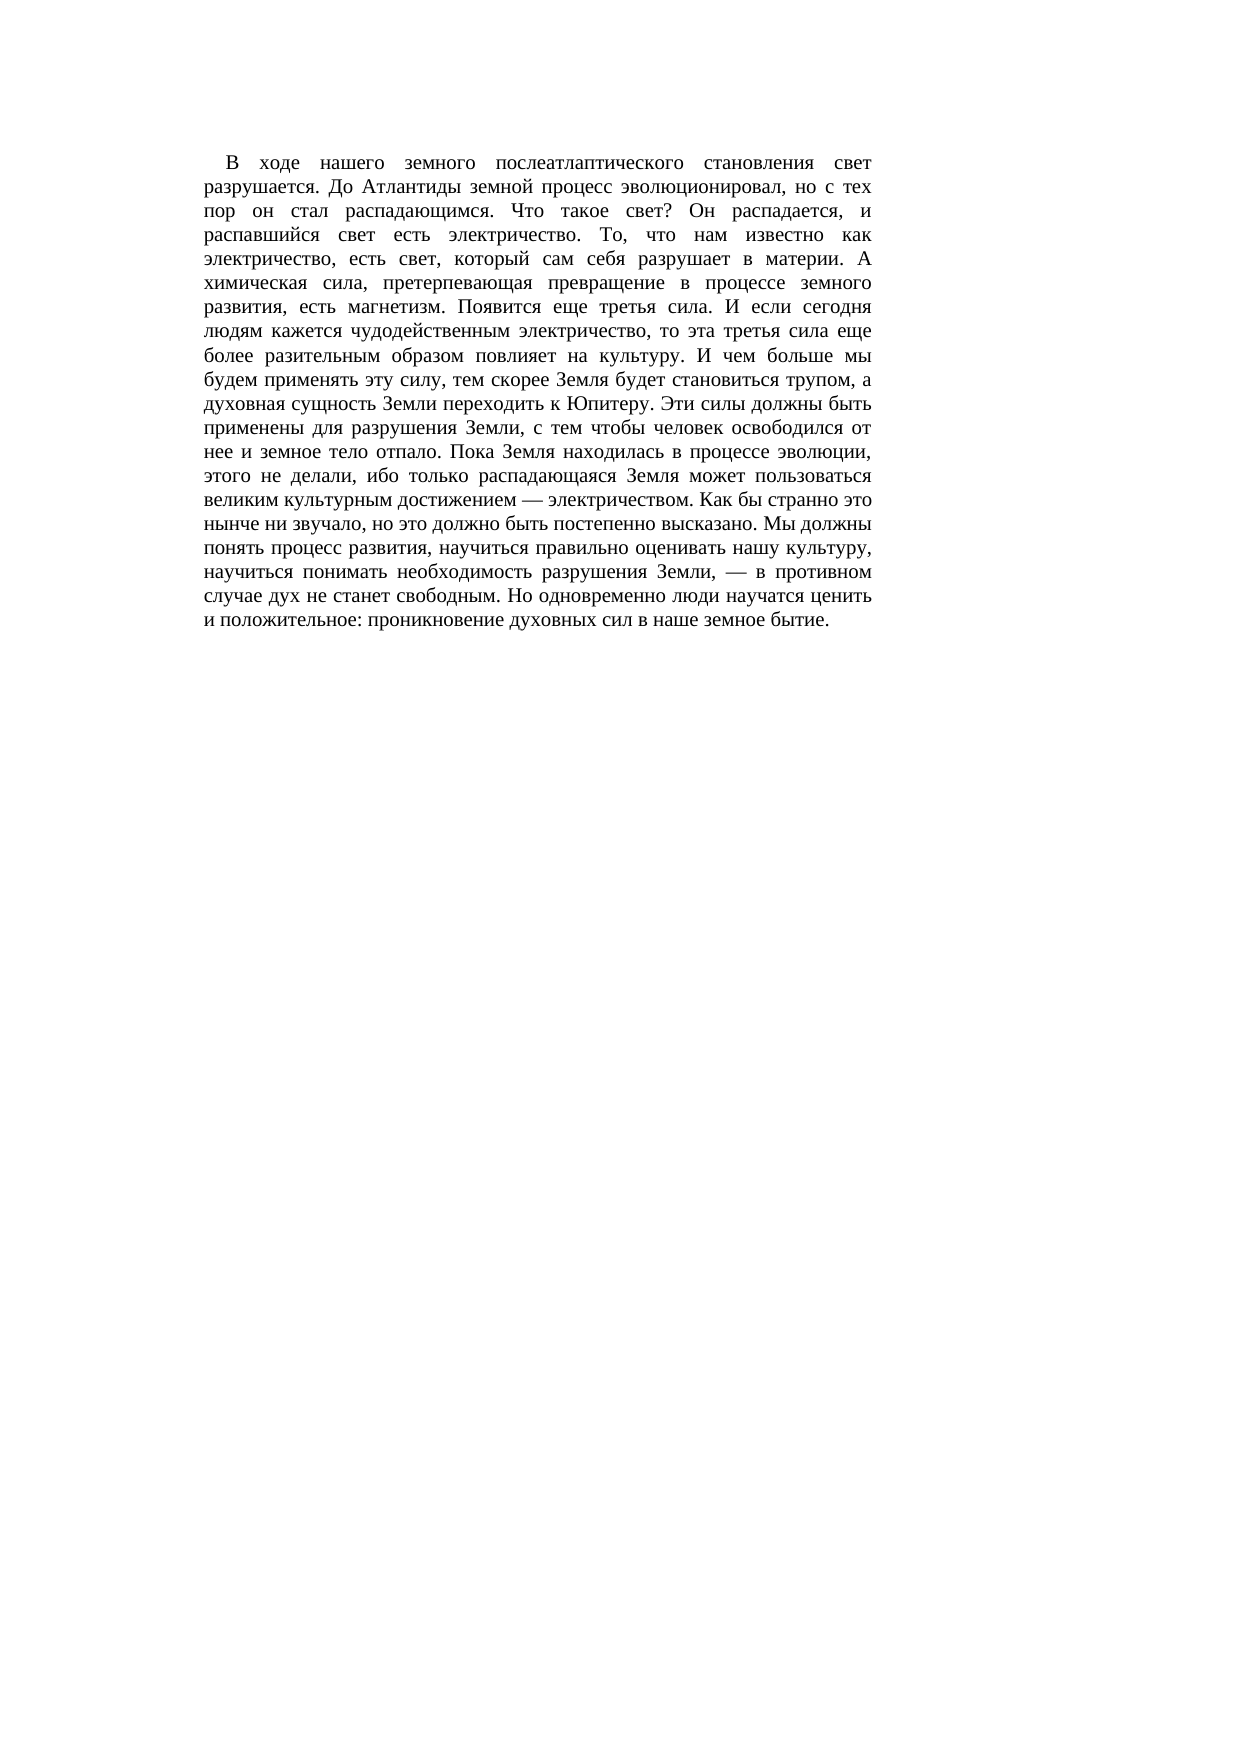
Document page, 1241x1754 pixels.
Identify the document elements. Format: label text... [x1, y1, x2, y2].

text В ходе нашего земного послеатлаптического становления свет разрушается. До Атлантиды земной процесс эволюционировал, но с тех пор он стал распадающимся. Что такое свет? Он распадается, и распавшийся свет есть электричество. То, что нам известно как электричество, есть свет, который сам себя разрушает в материи. А химическая сила, претерпевающая превращение в процессе земного развития, есть магнетизм. Появится еще третья сила. И если сегодня людям кажется чудодейственным электричество, то эта третья сила еще более разительным образом повлияет на культуру. И чем больше мы будем применять эту силу, тем скорее Земля будет становиться трупом, а духовная сущность Земли переходить к Юпитеру. Эти силы должны быть применены для разрушения Земли, с тем чтобы человек освободился от нее и земное тело отпало. Пока Земля находилась в процессе эволюции, этого не делали, ибо только распадающаяся Земля может пользоваться великим культурным достижением — электричеством. Как бы странно это нынче ни звучало, но это должно быть постепенно высказано. Мы должны понять процесс развития, научиться правильно оценивать нашу культуру, научиться понимать необходимость разрушения Земли, — в противном случае дух не станет свободным. Но одновременно люди научатся ценить и положительное: проникновение духовных сил в наше земное бытие. [203, 150, 873, 631]
